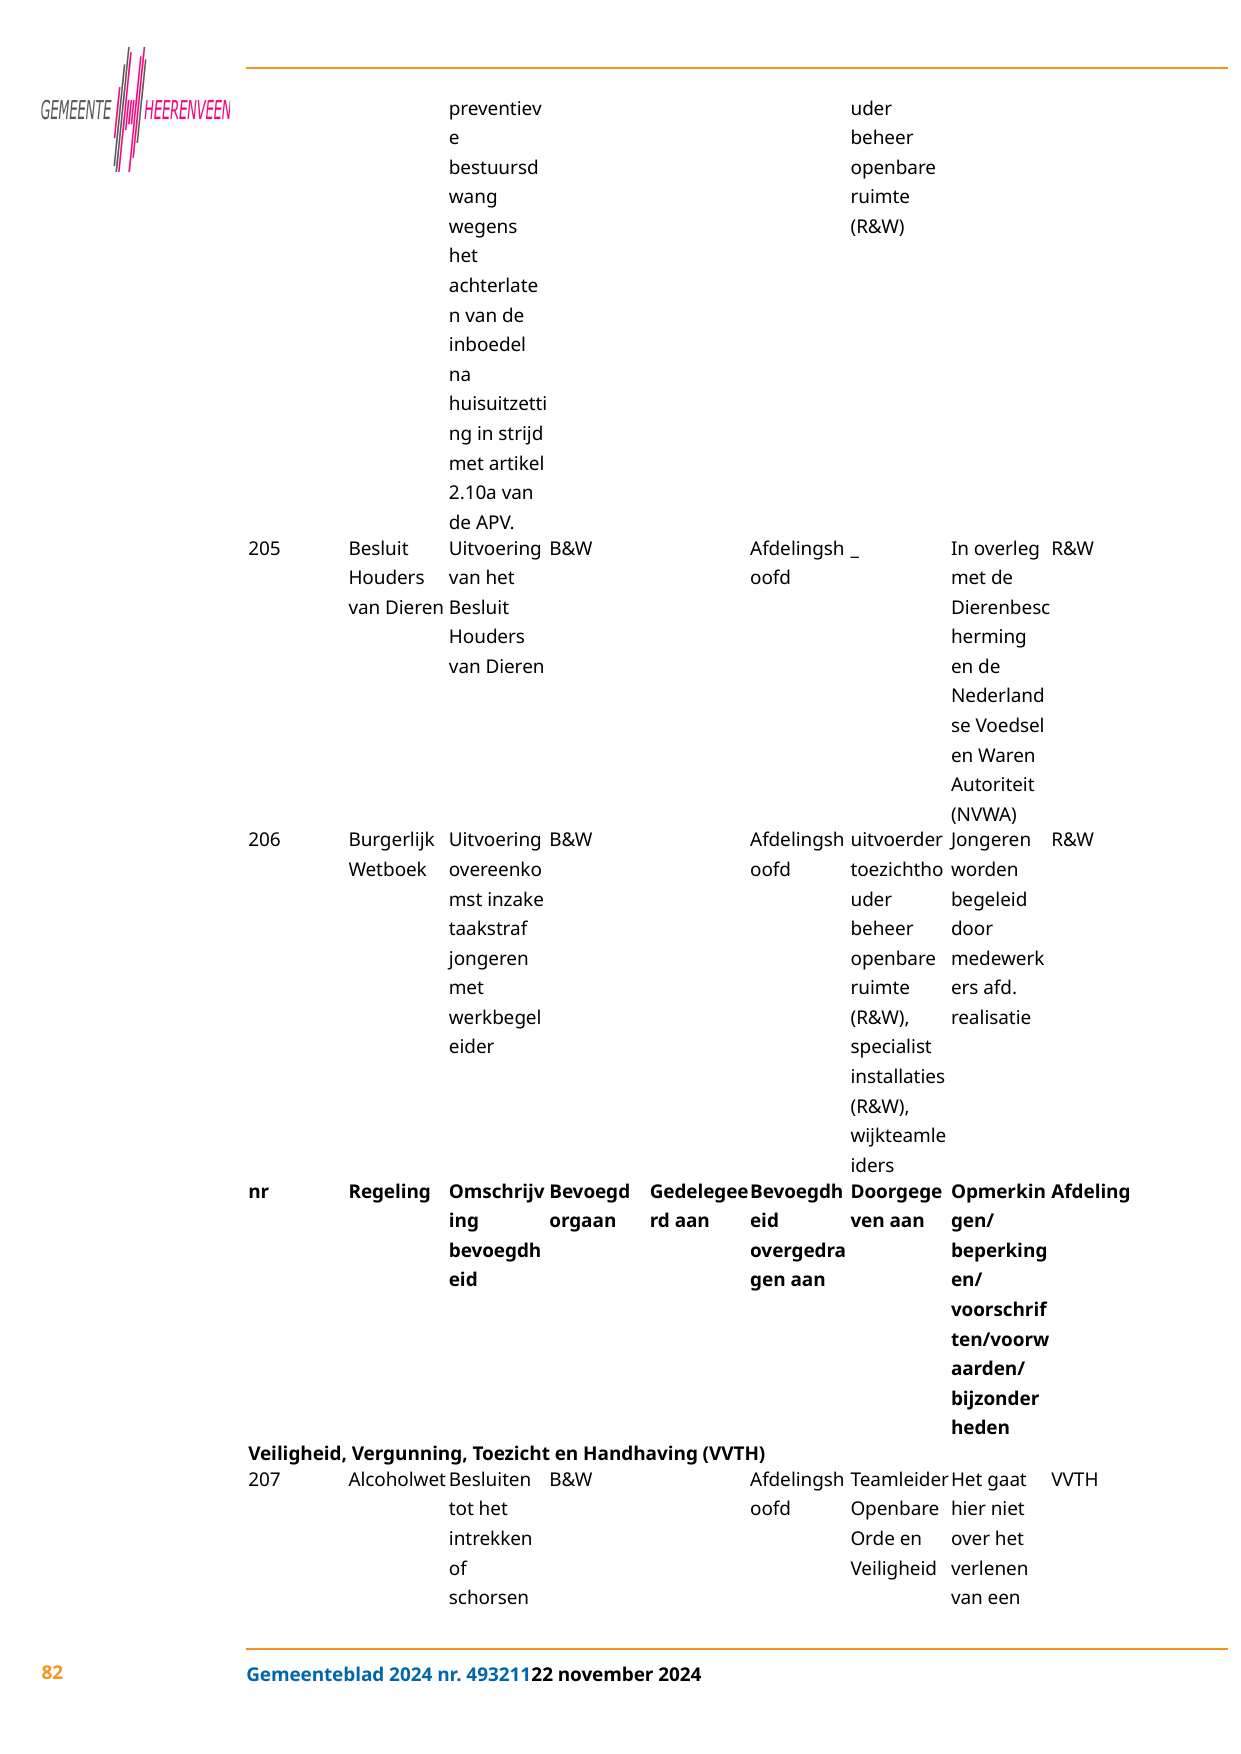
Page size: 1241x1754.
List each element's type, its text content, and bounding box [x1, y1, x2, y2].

table_cell In overleg met de Dierenbescherming en de Nederlandse Voedsel en Waren Autoriteit (NVWA) [951, 535, 1051, 827]
table_cell preventieve bestuursdwang wegens het achterlaten van de inboedel na huisuitzetting in strijd met artikel 2.10a van de APV. [449, 95, 549, 535]
table_cell Alcoholwet [348, 1466, 449, 1610]
table_cell Omschrijving bevoegdheid [449, 1178, 549, 1440]
table_cell Afdelingshoofd [750, 1466, 850, 1610]
table_cell Teamleider Openbare Orde en Veiligheid [850, 1466, 951, 1610]
table_cell [248, 95, 348, 535]
table_cell Regeling [348, 1178, 449, 1440]
table_cell [348, 95, 449, 535]
table_cell Veiligheid, Vergunning, Toezicht en Handhaving (VVTH) [248, 1440, 1152, 1466]
table_cell R&W [1051, 827, 1152, 1178]
table_cell Afdeling [1051, 1178, 1152, 1440]
table_cell Bevoegd orgaan [549, 1178, 649, 1440]
table_cell 205 [248, 535, 348, 827]
table_cell Bevoegdheid overgedragen aan [750, 1178, 850, 1440]
table_cell [650, 95, 750, 535]
table_cell [1051, 95, 1152, 535]
table_cell [650, 827, 750, 1178]
table_cell Jongeren worden begeleid door medewerkers afd. realisatie [951, 827, 1051, 1178]
table_cell 206 [248, 827, 348, 1178]
table_cell B&W [549, 1466, 649, 1610]
table_cell [750, 95, 850, 535]
table_cell [650, 1466, 750, 1610]
picture [41, 47, 231, 172]
table_cell Gedelegeerd aan [650, 1178, 750, 1440]
table_cell Het gaat hier niet over het verlenen van een [951, 1466, 1051, 1610]
table_cell Uitvoering van het Besluit Houders van Dieren [449, 535, 549, 827]
table_cell Afdelingshoofd [750, 827, 850, 1178]
table_cell Burgerlijk Wetboek [348, 827, 449, 1178]
table_cell Afdelingshoofd [750, 535, 850, 827]
table_cell [650, 535, 750, 827]
table_cell _ [850, 535, 951, 827]
table_cell Uitvoering overeenkomst inzake taakstraf jongeren met werkbegeleider [449, 827, 549, 1178]
table_cell B&W [549, 535, 649, 827]
table_cell Doorgegeven aan [850, 1178, 951, 1440]
table_cell uitvoerder toezichthouder beheer openbare ruimte (R&W), specialist installaties (R&W), wijkteamleiders [850, 827, 951, 1178]
table_cell [549, 95, 649, 535]
table_cell uder beheer openbare ruimte (R&W) [850, 95, 951, 535]
table_cell Besluiten tot het intrekken of schorsen [449, 1466, 549, 1610]
table_cell [951, 95, 1051, 535]
table_cell Besluit Houders van Dieren [348, 535, 449, 827]
table_cell R&W [1051, 535, 1152, 827]
table_cell B&W [549, 827, 649, 1178]
table_cell nr [248, 1178, 348, 1440]
table_cell Opmerkingen/beperkingen/ voorschriften/voorwaarden/ bijzonderheden [951, 1178, 1051, 1440]
table_cell 207 [248, 1466, 348, 1610]
table_cell VVTH [1051, 1466, 1152, 1610]
